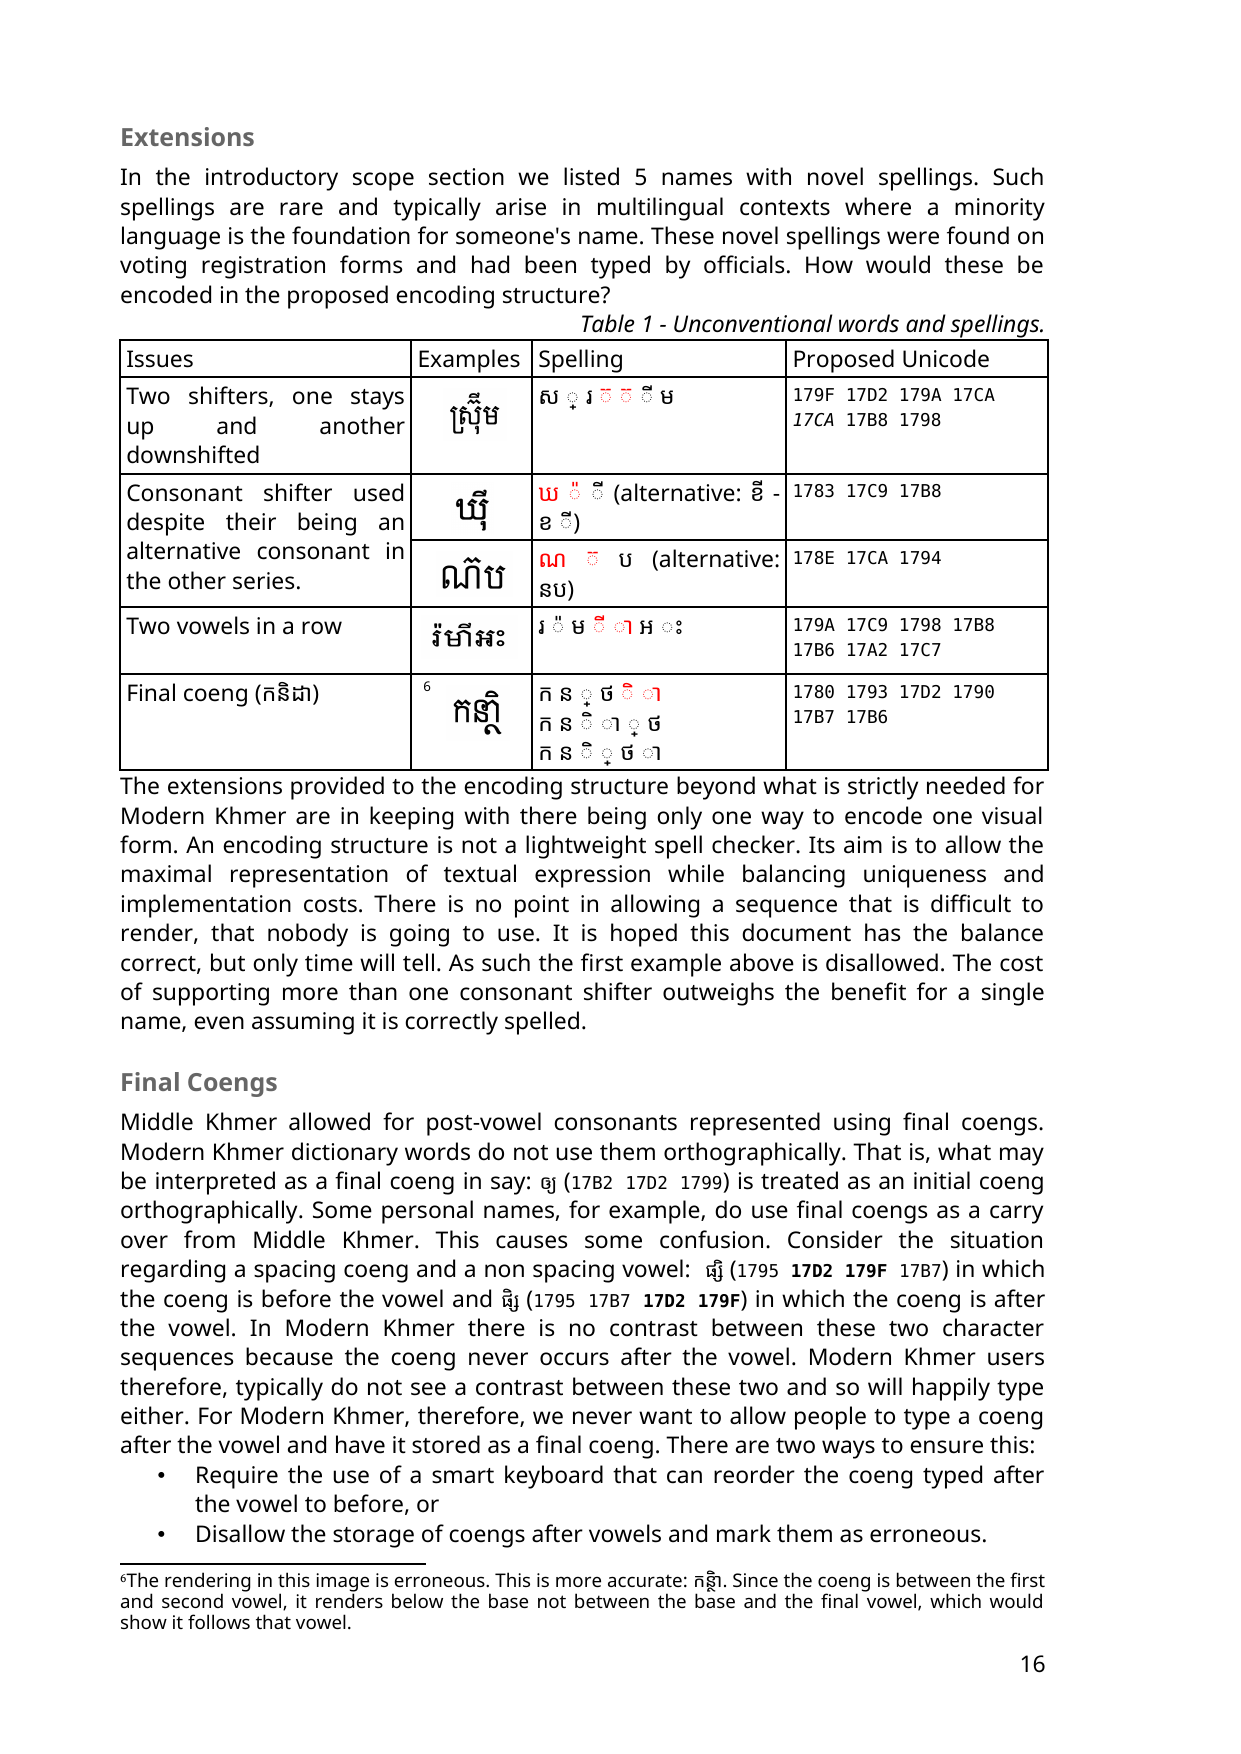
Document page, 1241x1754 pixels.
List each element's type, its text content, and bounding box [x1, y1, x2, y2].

table_cell Two vowels in a row [121, 608, 410, 673]
table_header Proposed Unicode [787, 341, 1047, 376]
table_cell Consonant shifter used despite their being an alternative consonant in the other series. [121, 475, 410, 606]
picture [436, 551, 513, 597]
table_cell ណ ៊ ប (alternative: នប) [533, 541, 785, 606]
table_cell 179A 17C9 1798 17B8 17B6 17A2 17C7 [787, 608, 1047, 673]
table_cell 1780 1793 17D2 1790 17B7 17B6 [787, 675, 1047, 769]
table_header Issues [121, 341, 410, 376]
list Require the use of a smart keyboard that can reorder the coeng typed after the vowel to before, or [157, 1460, 1046, 1518]
table_header Spelling [533, 341, 785, 376]
table_cell Final coeng (កនិដា) [121, 675, 410, 769]
text Table 1 - Unconventional words and spellings. [120, 309, 1046, 339]
table_cell 178E 17CA 1794 [787, 541, 1047, 606]
table_cell [412, 378, 531, 472]
text In the introductory scope section we listed 5 names with novel spellings. Such spellings are rare and typically arise in multilingual contexts where a minority language is the foundation for someone's name. These novel spellings were found on voting registration forms and had been typed by officials. How would these be encoded in the proposed encoding structure? [120, 162, 1046, 309]
table_cell ឃ ៉ ី (alternative: ខី​ - ខ ី) [533, 475, 785, 539]
list Disallow the storage of coengs after vowels and mark them as erroneous. [157, 1518, 1046, 1548]
subtitle Extensions [120, 120, 1046, 154]
table_cell [412, 541, 531, 606]
table_cell [412, 675, 531, 769]
picture [446, 685, 510, 741]
subtitle Final Coengs [120, 1065, 1046, 1099]
table_cell 179F 17D2 179A 17CA 17CA 17B8 1798 [787, 378, 1047, 472]
text Middle Khmer allowed for post-vowel consonants represented using final coengs. Modern Khmer dictionary words do not use them orthographically. That is, what may be interpreted as a final coeng in say: ឲ្យ (17B2 17D2 1799) is treated as an initial coeng orthographically. Some personal names, for example, do use final coengs as a carry over from Middle Khmer. This causes some confusion. Consider the situation regarding a spacing coeng and a non spacing vowel: ផ្សិ (1795 17D2 179F 17B7) in which the coeng is before the vowel and ផិ្ស (1795 17B7 17D2 179F) in which the coeng is after the vowel. In Modern Khmer there is no contrast between these two character sequences because the coeng never occurs after the vowel. Modern Khmer users therefore, typically do not see a contrast between these two and so will happily type either. For Modern Khmer, therefore, we never want to allow people to type a coeng after the vowel and have it stored as a final coeng. There are two ways to ensure this: [120, 1107, 1046, 1460]
table_cell [412, 475, 531, 539]
text The extensions provided to the encoding structure beyond what is strictly needed for Modern Khmer are in keeping with there being only one way to encode one visual form. An encoding structure is not a lightweight spell checker. Its aim is to allow the maximal representation of textual expression while balancing uniqueness and implementation costs. There is no point in allowing a sequence that is difficult to render, that nobody is going to use. It is hoped this document has the balance correct, but only time will tell. As such the first example above is disallowed. The cost of supporting more than one consonant shifter outweighs the benefit for a single name, even assuming it is correctly spelled. [120, 771, 1046, 1036]
picture [451, 482, 494, 535]
picture [443, 388, 507, 441]
table_cell Two shifters, one stays up and another downshifted [121, 378, 410, 472]
table_cell [412, 608, 531, 673]
table_cell 1783 17C9 17B8 [787, 475, 1047, 539]
table_header Examples [412, 341, 531, 376]
table_cell រ ៉ ម ី ា អ ះ [533, 608, 785, 673]
picture [421, 615, 518, 659]
table_cell ស ្ រ ៊ ៊ ី ម [533, 378, 785, 472]
table_cell ក ន ្ ថ ិ ា ក ន ិ ា ្ ថ ក ន ិ ្ ថ ា [533, 675, 785, 769]
